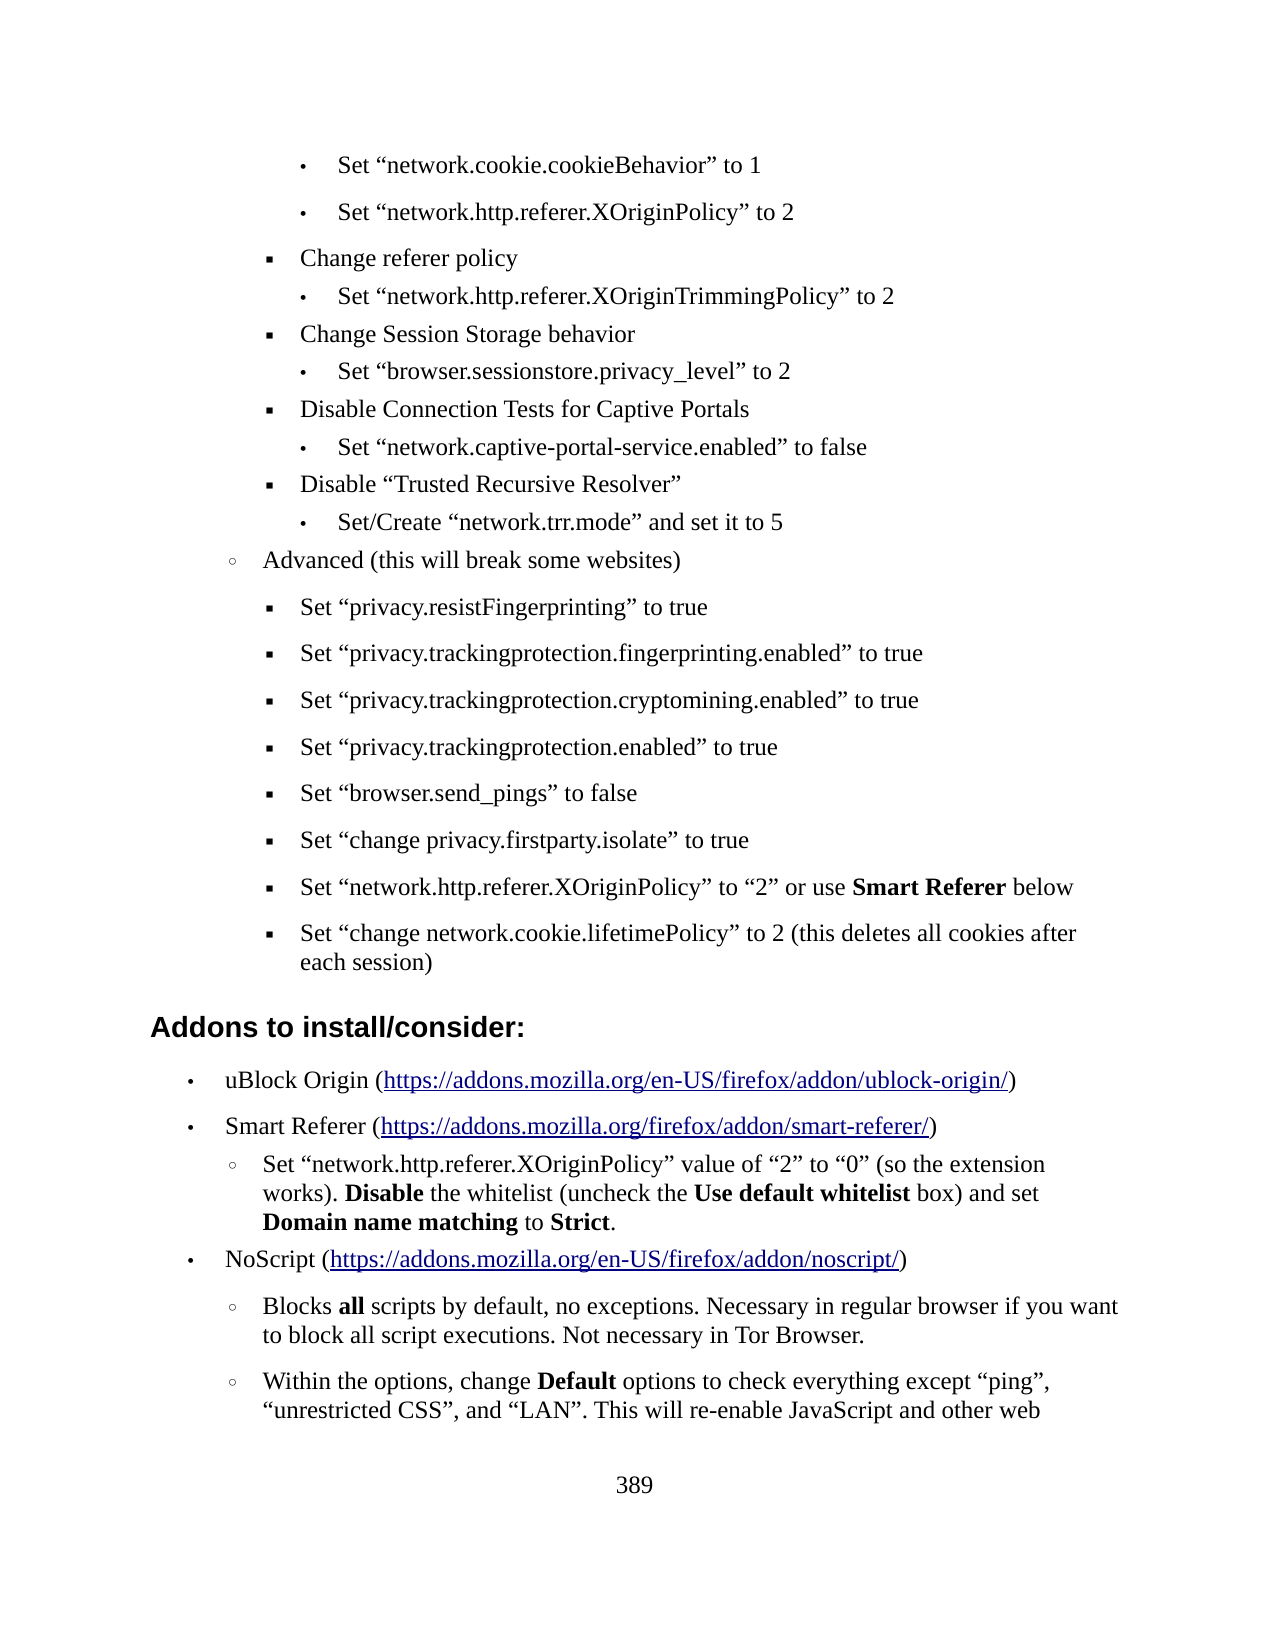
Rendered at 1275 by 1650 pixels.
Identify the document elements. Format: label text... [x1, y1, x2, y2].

list Set “network.http.referer.XOriginTrimmingPolicy” to 2 [300, 281, 1125, 310]
list Disable “Trusted Recursive Resolver” [262, 469, 1125, 498]
list Advanced (this will break some websites) [225, 545, 1125, 574]
list Set “network.http.referer.XOriginPolicy” to “2” or use Smart Referer below [262, 872, 1125, 900]
list Set “privacy.resistFingerprinting” to true [262, 592, 1125, 620]
list Set/Create “network.trr.mode” and set it to 5 [300, 507, 1125, 536]
list Set “privacy.trackingprotection.cryptomining.enabled” to true [262, 685, 1125, 714]
list Set “browser.sessionstore.privacy_level” to 2 [300, 356, 1125, 385]
list Within the options, change Default options to check everything except “ping”, “unrestricted CSS”, and “LAN”. This will re-enable JavaScript and other web [225, 1366, 1125, 1424]
list Set “privacy.trackingprotection.fingerprinting.enabled” to true [262, 638, 1125, 667]
list Disable Connection Tests for Captive Portals [262, 394, 1125, 423]
list Change Session Storage behavior [262, 319, 1125, 347]
list NoScript (https://addons.mozilla.org/en-US/firefox/addon/noscript/) [187, 1244, 1125, 1273]
list Set “network.http.referer.XOriginPolicy” value of “2” to “0” (so the extension works). Disable the whitelist (uncheck the Use default whitelist box) and set Domain name matching to Strict. [225, 1149, 1125, 1235]
list uBlock Origin (https://addons.mozilla.org/en-US/firefox/addon/ublock-origin/) [187, 1065, 1125, 1093]
subtitle Addons to install/consider: [150, 1010, 1125, 1043]
list Set “network.cookie.cookieBehavior” to 1 [300, 150, 1125, 179]
list Set “change privacy.firstparty.isolate” to true [262, 825, 1125, 854]
list Change referer policy [262, 243, 1125, 272]
list Set “browser.send_pings” to false [262, 778, 1125, 807]
list Blocks all scripts by default, no exceptions. Necessary in regular browser if you want to block all script executions. Not necessary in Tor Browser. [225, 1291, 1125, 1348]
list Set “privacy.trackingprotection.enabled” to true [262, 732, 1125, 760]
list Smart Referer (https://addons.mozilla.org/firefox/addon/smart-referer/) [187, 1111, 1125, 1140]
list Set “network.captive-portal-service.enabled” to false [300, 432, 1125, 461]
list Set “change network.cookie.lifetimePolicy” to 2 (this deletes all cookies after each session) [262, 918, 1125, 976]
list Set “network.http.referer.XOriginPolicy” to 2 [300, 197, 1125, 225]
